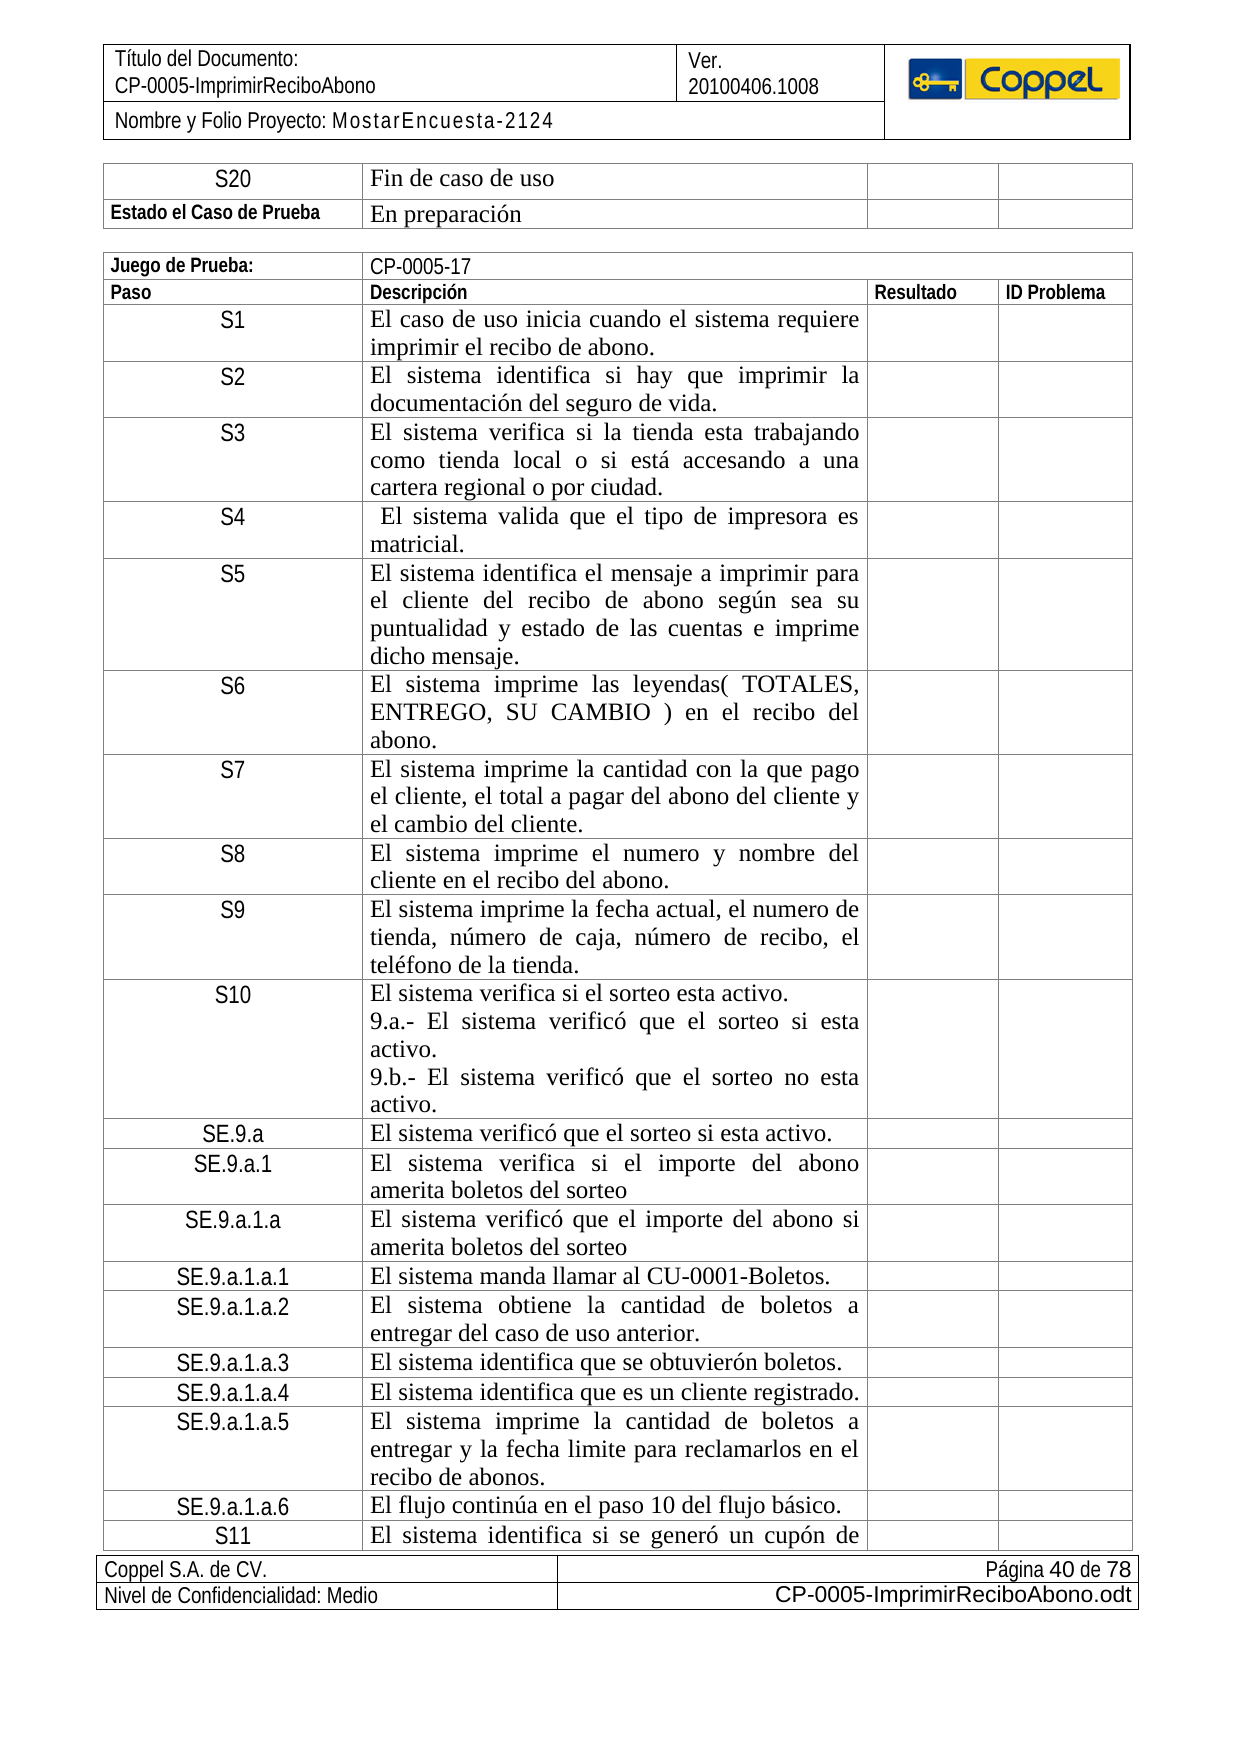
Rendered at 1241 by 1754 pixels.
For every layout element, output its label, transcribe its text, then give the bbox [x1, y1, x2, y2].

table_cell El sistema identifica si se generó un cupón de [363, 1521, 867, 1550]
table_cell [999, 200, 1132, 228]
table_cell [999, 502, 1132, 558]
table_cell SE.9.a.1.a.3 [104, 1348, 362, 1377]
table_cell [868, 1378, 998, 1406]
table_cell El sistema imprime la cantidad con la que pago el cliente, el total a pagar del abono del cliente y el cambio del cliente. [363, 755, 867, 838]
table_cell [999, 1119, 1132, 1148]
table_cell S11 [104, 1521, 362, 1550]
table_cell [999, 895, 1132, 978]
table_cell SE.9.a.1.a.1 [104, 1262, 362, 1290]
table_cell S20 [104, 164, 362, 199]
table_cell SE.9.a.1 [104, 1149, 362, 1204]
table_cell [999, 671, 1132, 754]
table_cell El sistema imprime las leyendas( TOTALES, ENTREGO, SU CAMBIO ) en el recibo del abono. [363, 671, 867, 754]
table_cell [868, 1521, 998, 1550]
table_cell [999, 1348, 1132, 1377]
table_cell [999, 1521, 1132, 1550]
table_cell Fin de caso de uso [363, 164, 867, 199]
table_cell [868, 164, 998, 199]
table_cell El sistema verifica si la tienda esta trabajando como tienda local o si está accesando a una cartera regional o por ciudad. [363, 418, 867, 501]
table_cell El sistema verifica si el sorteo esta activo. 9.a.- El sistema verificó que el sorteo si esta activo. 9.b.- El sistema verificó que el sorteo no esta activo. [363, 980, 867, 1118]
table_cell [868, 1491, 998, 1520]
table_cell [868, 895, 998, 978]
table_cell [868, 1149, 998, 1204]
table_cell S9 [104, 895, 362, 978]
table_cell S10 [104, 980, 362, 1118]
table_cell El sistema obtiene la cantidad de boletos a entregar del caso de uso anterior. [363, 1291, 867, 1347]
table_cell El sistema identifica que se obtuvierón boletos. [363, 1348, 867, 1377]
table_header Juego de Prueba: [104, 253, 362, 279]
table_cell [868, 671, 998, 754]
table_cell [999, 1378, 1132, 1406]
table_cell El sistema manda llamar al CU-0001-Boletos. [363, 1262, 867, 1290]
table_cell El sistema identifica que es un cliente registrado. [363, 1378, 867, 1406]
table_cell El caso de uso inicia cuando el sistema requiere imprimir el recibo de abono. [363, 305, 867, 361]
table_header CP-0005-17 [363, 253, 1132, 279]
table_cell El sistema verificó que el sorteo si esta activo. [363, 1119, 867, 1148]
table_cell El sistema verificó que el importe del abono si amerita boletos del sorteo [363, 1205, 867, 1261]
table_cell [868, 1291, 998, 1347]
table_cell Resultado [868, 280, 998, 304]
table_cell S2 [104, 362, 362, 417]
table_cell [999, 839, 1132, 894]
table_cell [999, 755, 1132, 838]
table_cell S7 [104, 755, 362, 838]
table_cell [868, 559, 998, 669]
table_cell ID Problema [999, 280, 1132, 304]
table_cell El sistema imprime el numero y nombre del cliente en el recibo del abono. [363, 839, 867, 894]
table_cell [999, 418, 1132, 501]
table_cell [999, 1205, 1132, 1261]
table_cell [868, 1119, 998, 1148]
table_cell [999, 559, 1132, 669]
table_cell [868, 980, 998, 1118]
table_cell El sistema verifica si el importe del abono amerita boletos del sorteo [363, 1149, 867, 1204]
table_cell Paso [104, 280, 362, 304]
table_cell S8 [104, 839, 362, 894]
table_cell [999, 1407, 1132, 1490]
table_cell [999, 305, 1132, 361]
table_cell SE.9.a.1.a.2 [104, 1291, 362, 1347]
table_cell SE.9.a.1.a.6 [104, 1491, 362, 1520]
table_cell [868, 839, 998, 894]
table_cell [868, 1348, 998, 1377]
table_cell Estado el Caso de Prueba [104, 200, 362, 228]
table_cell [868, 502, 998, 558]
table_cell El sistema valida que el tipo de impresora es matricial. [363, 502, 867, 558]
table_cell [868, 200, 998, 228]
table_cell [999, 1291, 1132, 1347]
table_cell S3 [104, 418, 362, 501]
table_cell [999, 1491, 1132, 1520]
table_cell [868, 305, 998, 361]
table_cell S5 [104, 559, 362, 669]
table_cell [999, 164, 1132, 199]
table_cell [999, 1262, 1132, 1290]
table_cell S6 [104, 671, 362, 754]
table_cell S1 [104, 305, 362, 361]
table_cell SE.9.a [104, 1119, 362, 1148]
table_cell [868, 1205, 998, 1261]
table_cell El sistema identifica si hay que imprimir la documentación del seguro de vida. [363, 362, 867, 417]
table_cell Descripción [363, 280, 867, 304]
table_cell [999, 362, 1132, 417]
table_cell [868, 362, 998, 417]
table_cell [999, 1149, 1132, 1204]
table_cell SE.9.a.1.a [104, 1205, 362, 1261]
table_cell El sistema imprime la fecha actual, el numero de tienda, número de caja, número de recibo, el teléfono de la tienda. [363, 895, 867, 978]
table_cell SE.9.a.1.a.4 [104, 1378, 362, 1406]
table_cell El flujo continúa en el paso 10 del flujo básico. [363, 1491, 867, 1520]
table_cell [868, 418, 998, 501]
table_cell El sistema imprime la cantidad de boletos a entregar y la fecha limite para reclamarlos en el recibo de abonos. [363, 1407, 867, 1490]
table_cell El sistema identifica el mensaje a imprimir para el cliente del recibo de abono según sea su puntualidad y estado de las cuentas e imprime dicho mensaje. [363, 559, 867, 669]
table_cell [868, 755, 998, 838]
table_cell [868, 1407, 998, 1490]
table_cell [999, 980, 1132, 1118]
table_cell [868, 1262, 998, 1290]
table_cell En preparación [363, 200, 867, 228]
table_cell S4 [104, 502, 362, 558]
table_cell SE.9.a.1.a.5 [104, 1407, 362, 1490]
